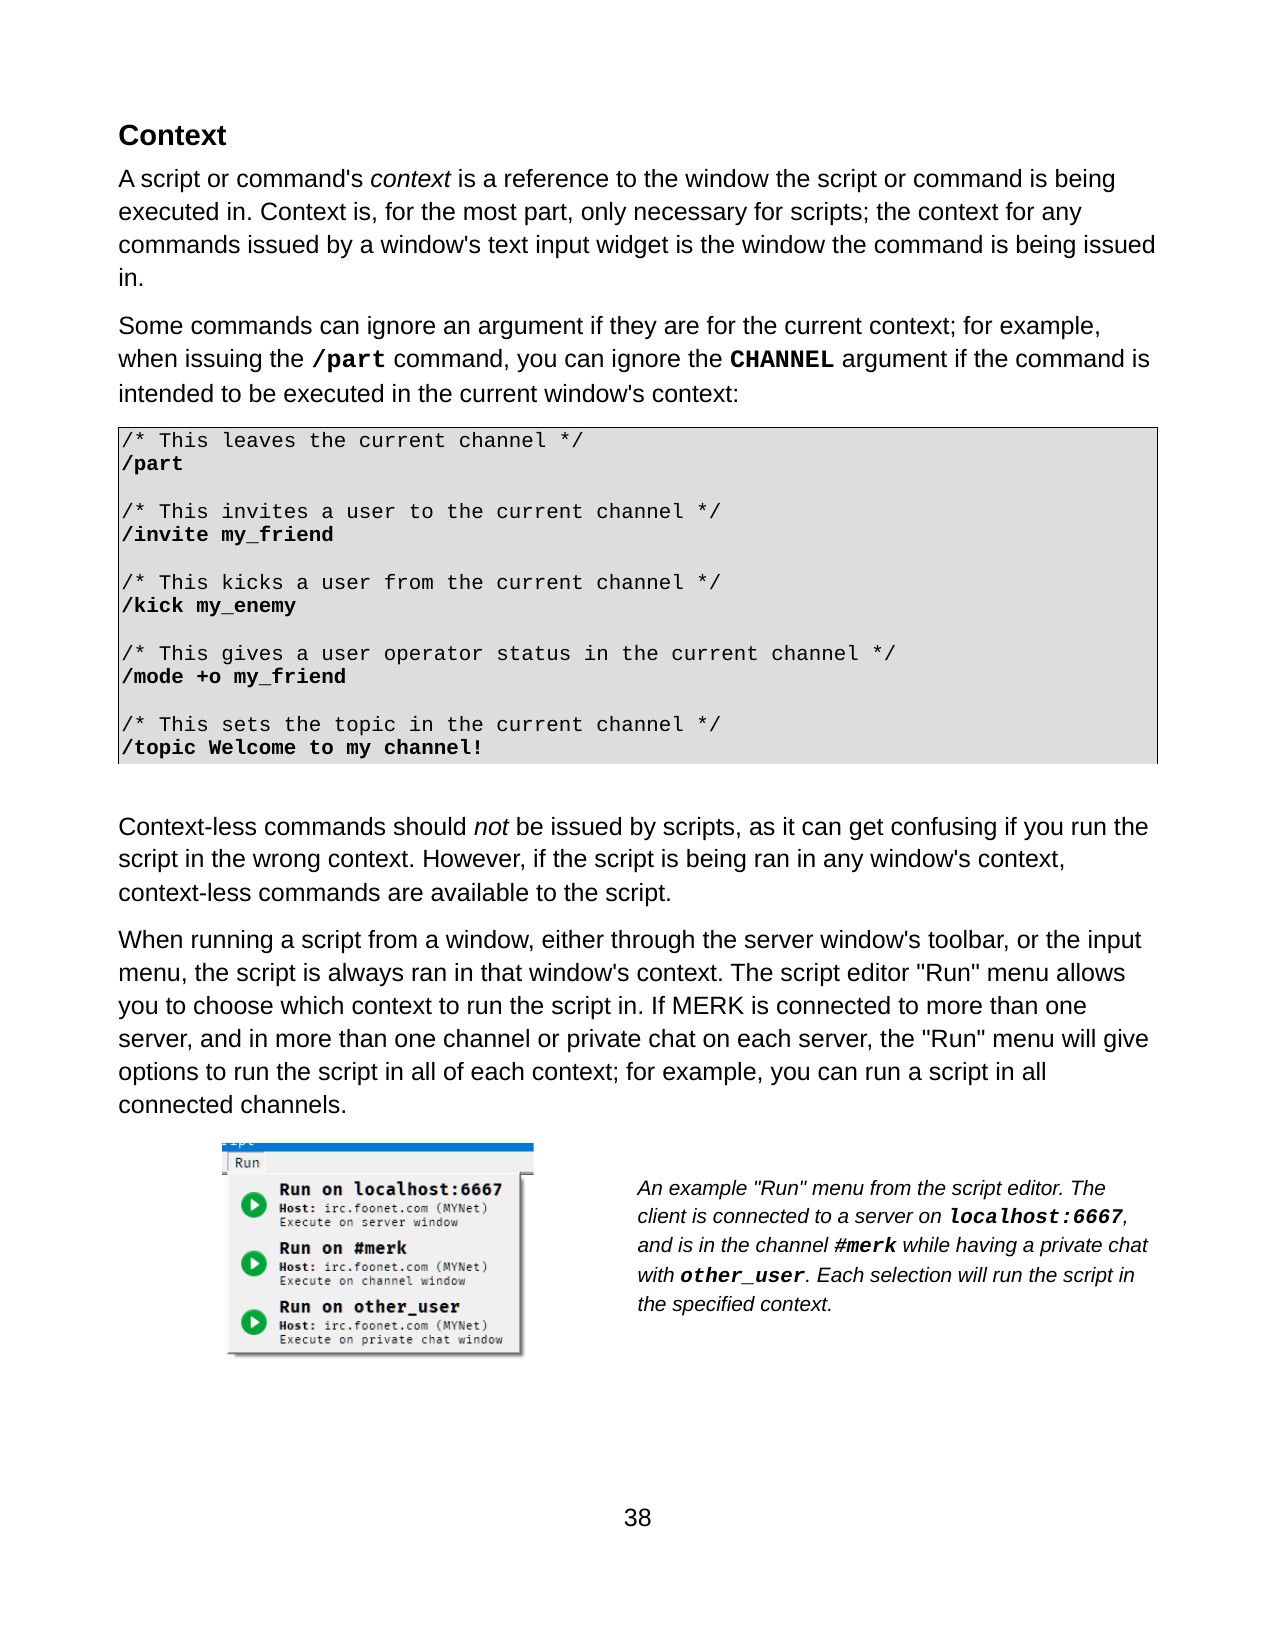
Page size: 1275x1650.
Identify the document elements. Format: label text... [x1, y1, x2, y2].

table_header /* This leaves the current channel */ /part /* This invites a user to the current channel */ /invite my_friend /* This kicks a user from the current channel */ /kick my_enemy /* This gives a user operator status in the current channel */ /mode +o my_friend /* This sets the topic in the current channel */ /topic Welcome to my channel! [119, 428, 1157, 764]
text Some commands can ignore an argument if they are for the current context; for example, when issuing the /part command, you can ignore the CHANNEL argument if the command is intended to be executed in the current window's context: [118, 311, 1157, 408]
table_header [118, 1138, 637, 1372]
subtitle Context [118, 118, 1157, 152]
text A script or command's context is a reference to the window the script or command is being executed in. Context is, for the most part, only necessary for scripts; the context for any commands issued by a window's text input widget is the window the command is being issued in. [118, 164, 1157, 292]
picture [222, 1143, 534, 1367]
text When running a script from a window, either through the server window's toolbar, or the input menu, the script is always ran in that window's context. The script editor "Run" menu allows you to choose which context to run the script in. If MERK is connected to more than one server, and in more than one channel or private chat on each server, the "Run" menu will give options to run the script in all of each context; for example, you can run a script in all connected channels. [118, 925, 1157, 1119]
table_header An example "Run" menu from the script editor. The client is connected to a server on localhost:6667, and is in the channel #merk while having a private chat with other_user. Each selection will run the script in the specified context. [638, 1138, 1157, 1372]
text Context-less commands should not be issued by scripts, as it can get confusing if you run the script in the wrong context. However, if the script is being ran in any window's context, context-less commands are available to the script. [118, 811, 1157, 906]
